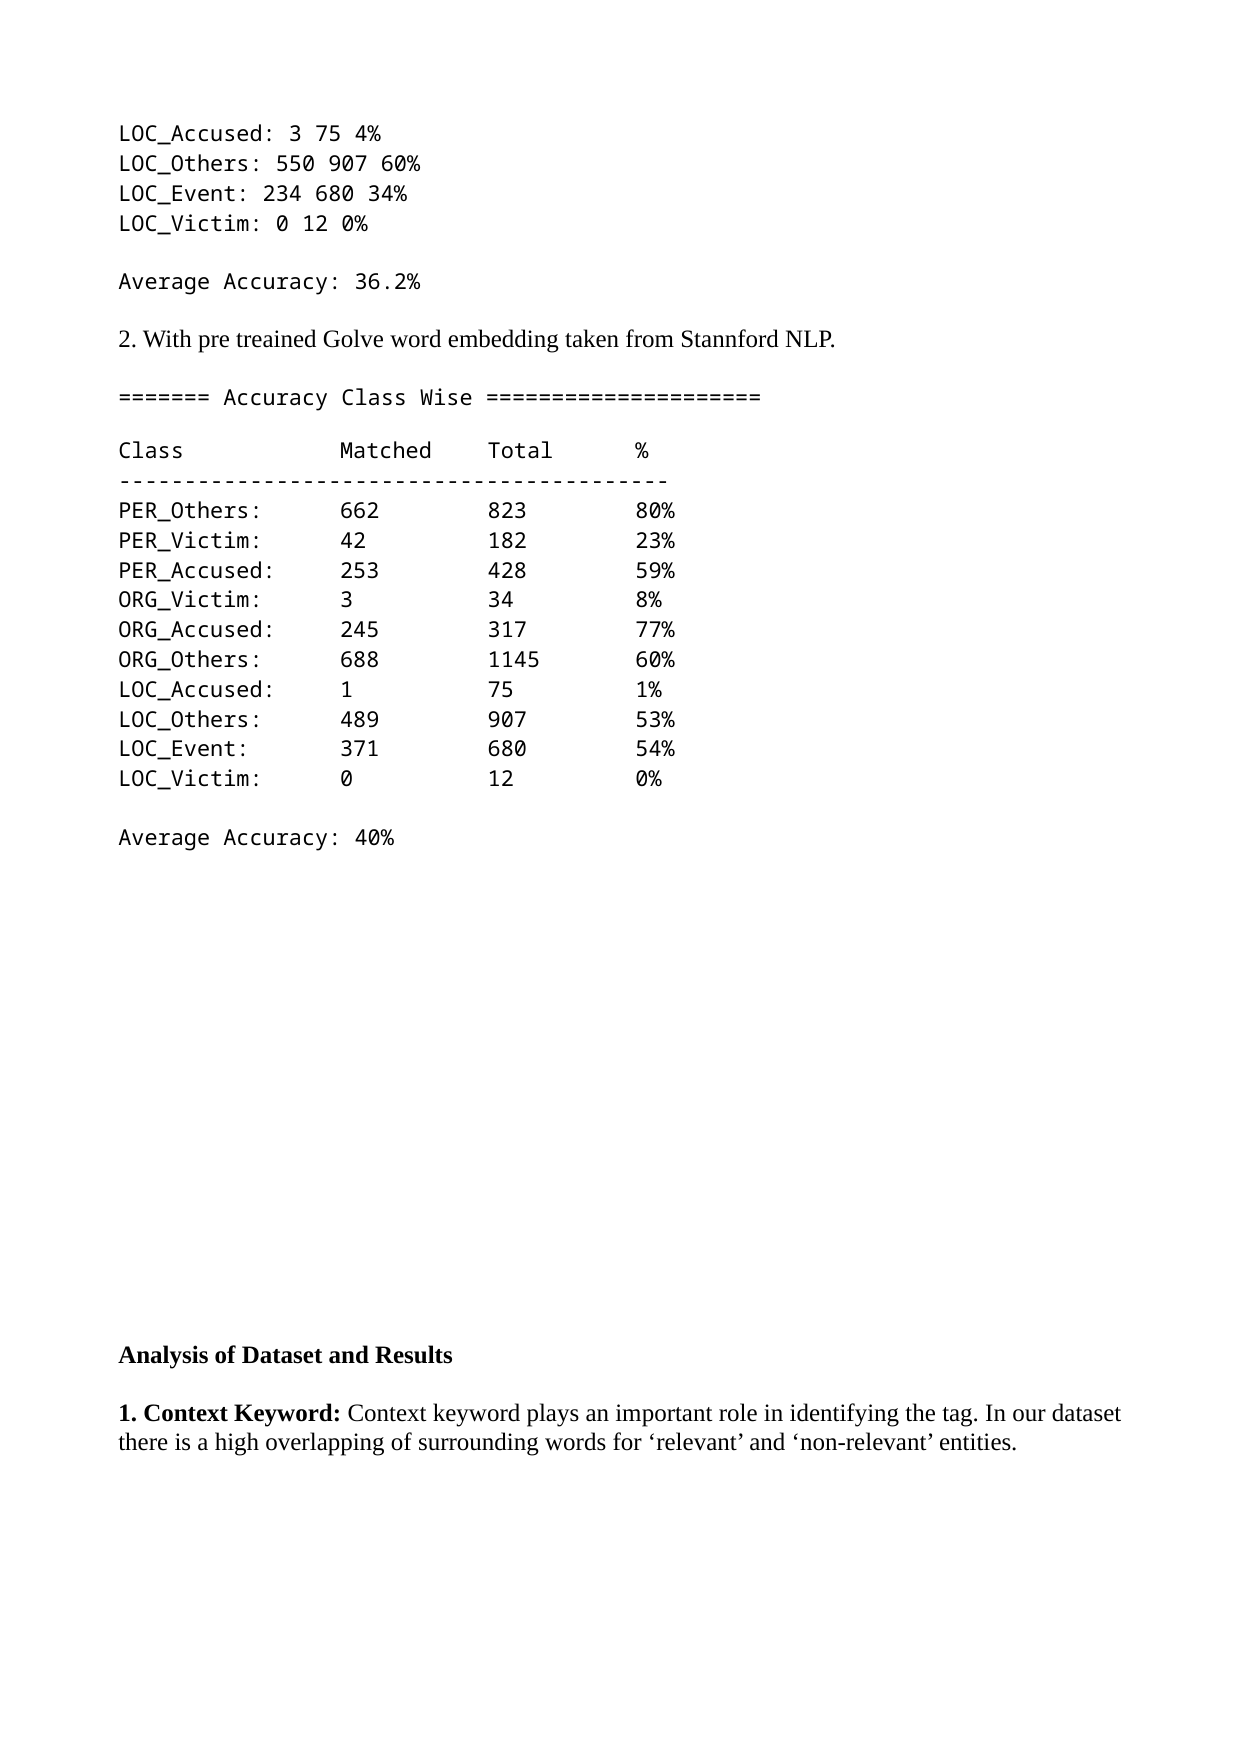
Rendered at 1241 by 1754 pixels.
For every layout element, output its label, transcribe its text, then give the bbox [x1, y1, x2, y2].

text 2. With pre treained Golve word embedding taken from Stannford NLP. [118, 324, 1122, 353]
text ORG_Others: 688 1145 60% [118, 644, 1122, 674]
text ======= Accuracy Class Wise ===================== [118, 382, 1122, 412]
text LOC_Accused: 3 75 4% [118, 118, 1122, 148]
text LOC_Victim: 0 12 0% [118, 763, 1122, 793]
text ORG_Victim: 3 34 8% [118, 584, 1122, 614]
text LOC_Event: 234 680 34% [118, 178, 1122, 207]
text LOC_Accused: 1 75 1% [118, 674, 1122, 704]
text Average Accuracy: 40% [118, 822, 1122, 852]
text PER_Victim: 42 182 23% [118, 525, 1122, 555]
text PER_Others: 662 823 80% [118, 495, 1122, 525]
text ORG_Accused: 245 317 77% [118, 614, 1122, 644]
text LOC_Others: 550 907 60% [118, 148, 1122, 178]
text LOC_Others: 489 907 53% [118, 704, 1122, 733]
text 1. Context Keyword: Context keyword plays an important role in identifying the tag. In our dataset there is a high overlapping of surrounding words for ‘relevant’ and ‘non-relevant’ entities. [118, 1398, 1122, 1455]
text Analysis of Dataset and Results [118, 1340, 1122, 1369]
text LOC_Event: 371 680 54% [118, 733, 1122, 763]
text PER_Accused: 253 428 59% [118, 555, 1122, 584]
text Average Accuracy: 36.2% [118, 266, 1122, 296]
text LOC_Victim: 0 12 0% [118, 207, 1122, 237]
text ------------------------------------------ [118, 465, 1122, 495]
text Class Matched Total % [118, 436, 1122, 465]
